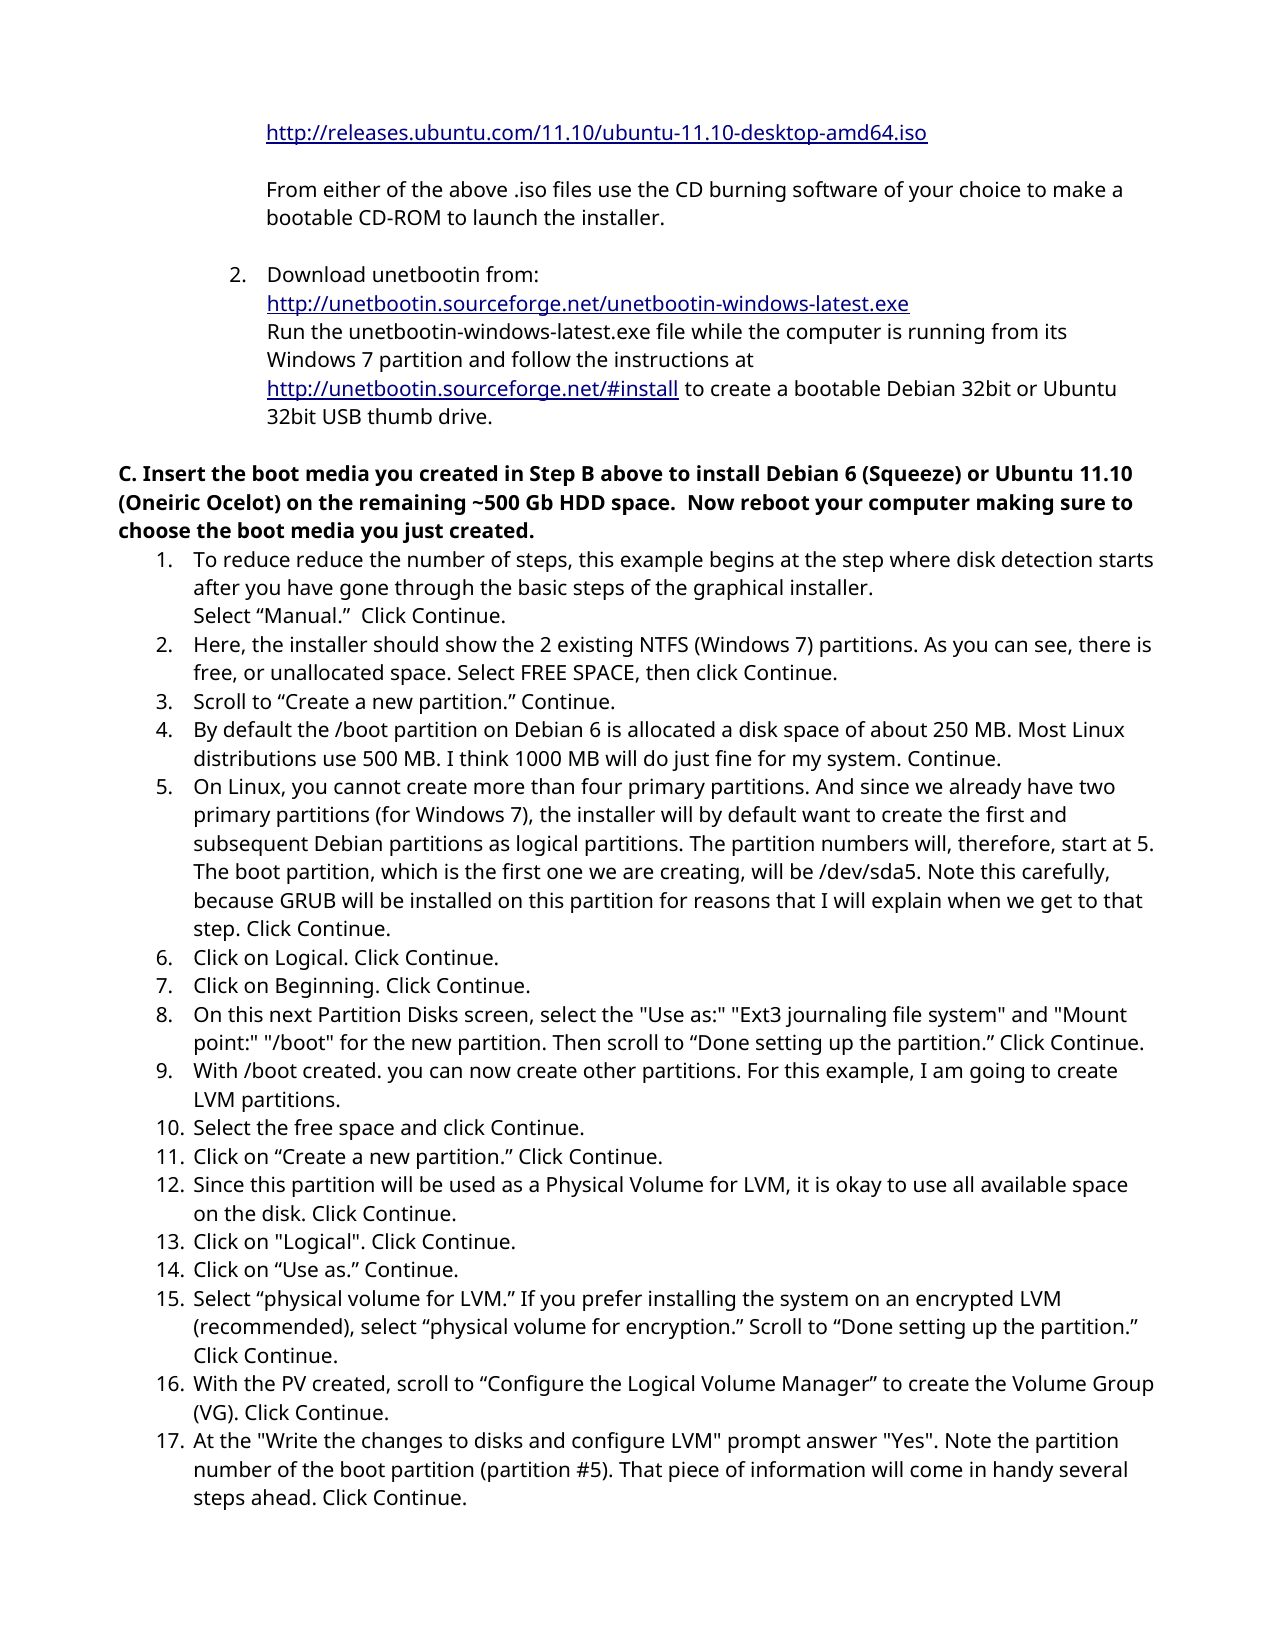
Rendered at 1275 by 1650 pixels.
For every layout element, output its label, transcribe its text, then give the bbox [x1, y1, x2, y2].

list Click on “Create a new partition.” Click Continue. [156, 1142, 1157, 1170]
list On Linux, you cannot create more than four primary partitions. And since we already have two primary partitions (for Windows 7), the installer will by default want to create the first and subsequent Debian partitions as logical partitions. The partition numbers will, therefore, start at 5. The boot partition, which is the first one we are creating, will be /dev/sda5. Note this carefully, because GRUB will be installed on this partition for reasons that I will explain when we get to that step. Click Continue. [156, 772, 1157, 943]
list Select the free space and click Continue. [156, 1113, 1157, 1142]
list Click on Beginning. Click Continue. [156, 971, 1157, 1000]
list With the PV created, scroll to “Configure the Logical Volume Manager” to create the Volume Group (VG). Click Continue. [156, 1369, 1157, 1426]
list On this next Partition Disks screen, select the "Use as:" "Ext3 journaling file system" and "Mount point:" "/boot" for the new partition. Then scroll to “Done setting up the partition.” Click Continue. [156, 1000, 1157, 1057]
list Select “physical volume for LVM.” If you prefer installing the system on an encrypted LVM (recommended), select “physical volume for encryption.” Scroll to “Done setting up the partition.” Click Continue. [156, 1284, 1157, 1369]
list http://releases.ubuntu.com/11.10/ubuntu-11.10-desktop-amd64.iso From either of the above .iso files use the CD burning software of your choice to make a bootable CD-ROM to launch the installer. [228, 118, 1157, 260]
list Click on “Use as.” Continue. [156, 1256, 1157, 1284]
list Download unetbootin from: http://unetbootin.sourceforge.net/unetbootin-windows-latest.exe Run the unetbootin-windows-latest.exe file while the computer is running from its Windows 7 partition and follow the instructions at http://unetbootin.sourceforge.net/#install to create a bootable Debian 32bit or Ubuntu 32bit USB thumb drive. [229, 260, 1157, 431]
text C. Insert the boot media you created in Step B above to install Debian 6 (Squeeze) or Ubuntu 11.10 (Oneiric Ocelot) on the remaining ~500 Gb HDD space. Now reboot your computer making sure to choose the boot media you just created. [118, 459, 1157, 545]
list Since this partition will be used as a Physical Volume for LVM, it is okay to use all available space on the disk. Click Continue. [156, 1170, 1157, 1227]
list Click on Logical. Click Continue. [156, 943, 1157, 971]
list Click on "Logical". Click Continue. [156, 1227, 1157, 1256]
list With /boot created. you can now create other partitions. For this example, I am going to create LVM partitions. [156, 1057, 1157, 1113]
list At the "Write the changes to disks and configure LVM" prompt answer "Yes". Note the partition number of the boot partition (partition #5). That piece of information will come in handy several steps ahead. Click Continue. [156, 1426, 1157, 1512]
list Here, the installer should show the 2 existing NTFS (Windows 7) partitions. As you can see, there is free, or unallocated space. Select FREE SPACE, then click Continue. [156, 630, 1157, 687]
list Scroll to “Create a new partition.” Continue. [156, 687, 1157, 715]
list To reduce reduce the number of steps, this example begins at the step where disk detection starts after you have gone through the basic steps of the graphical installer. Select “Manual.” Click Continue. [156, 545, 1157, 630]
list By default the /boot partition on Debian 6 is allocated a disk space of about 250 MB. Most Linux distributions use 500 MB. I think 1000 MB will do just fine for my system. Continue. [156, 715, 1157, 772]
